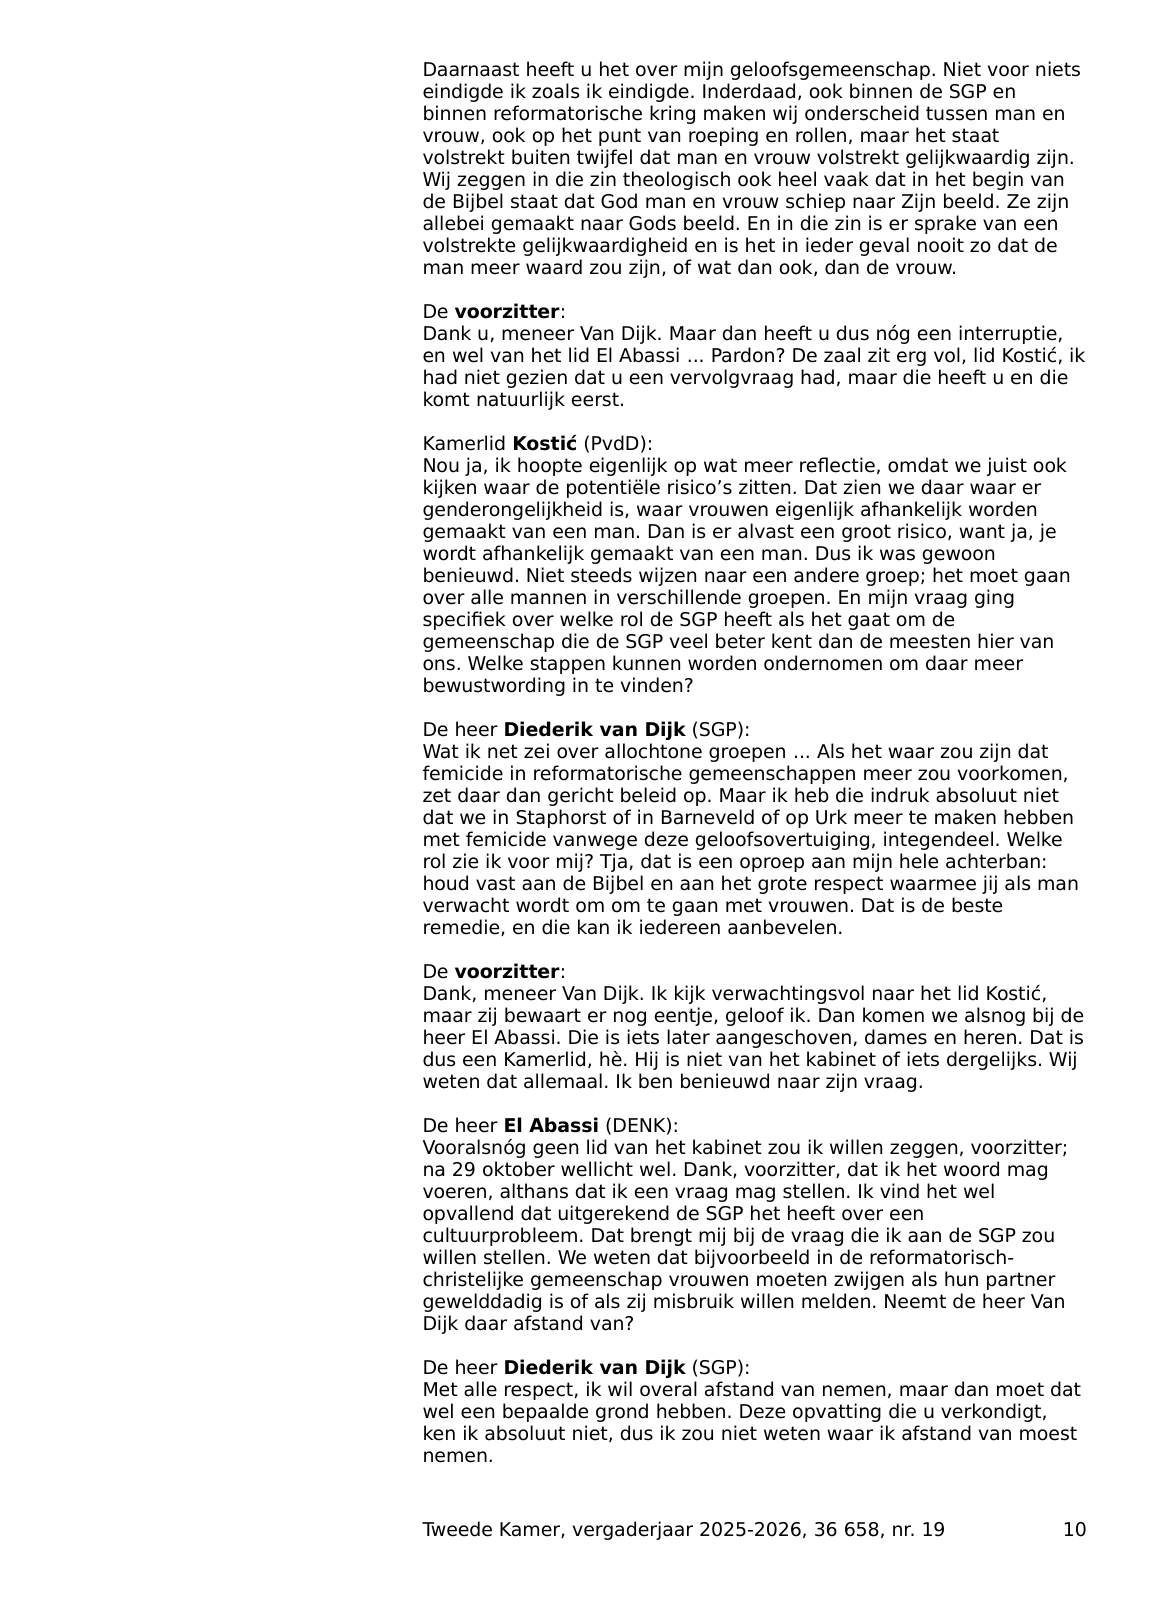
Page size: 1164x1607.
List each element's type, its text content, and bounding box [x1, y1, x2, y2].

text Vooralsnóg geen lid van het kabinet zou ik willen zeggen, voorzitter; na 29 oktober wellicht wel. Dank, voorzitter, dat ik het woord mag voeren, althans dat ik een vraag mag stellen. Ik vind het wel opvallend dat uitgerekend de SGP het heeft over een cultuurprobleem. Dat brengt mij bij de vraag die ik aan de SGP zou willen stellen. We weten dat bijvoorbeeld in de reformatorisch-christelijke gemeenschap vrouwen moeten zwijgen als hun partner gewelddadig is of als zij misbruik willen melden. Neemt de heer Van Dijk daar afstand van? [422, 1137, 1087, 1335]
text De voorzitter: [422, 301, 1087, 323]
text De heer Diederik van Dijk (SGP): [422, 719, 1087, 741]
text Met alle respect, ik wil overal afstand van nemen, maar dan moet dat wel een bepaalde grond hebben. Deze opvatting die u verkondigt, ken ik absoluut niet, dus ik zou niet weten waar ik afstand van moest nemen. [422, 1379, 1087, 1467]
text De voorzitter: [422, 961, 1087, 983]
text Dank, meneer Van Dijk. Ik kijk verwachtingsvol naar het lid Kostić, maar zij bewaart er nog eentje, geloof ik. Dan komen we alsnog bij de heer El Abassi. Die is iets later aangeschoven, dames en heren. Dat is dus een Kamerlid, hè. Hij is niet van het kabinet of iets dergelijks. Wij weten dat allemaal. Ik ben benieuwd naar zijn vraag. [422, 983, 1087, 1093]
text Wat ik net zei over allochtone groepen ... Als het waar zou zijn dat femicide in reformatorische gemeenschappen meer zou voorkomen, zet daar dan gericht beleid op. Maar ik heb die indruk absoluut niet dat we in Staphorst of in Barneveld of op Urk meer te maken hebben met femicide vanwege deze geloofsovertuiging, integendeel. Welke rol zie ik voor mij? Tja, dat is een oproep aan mijn hele achterban: houd vast aan de Bijbel en aan het grote respect waarmee jij als man verwacht wordt om om te gaan met vrouwen. Dat is de beste remedie, en die kan ik iedereen aanbevelen. [422, 741, 1087, 939]
text De heer El Abassi (DENK): [422, 1115, 1087, 1137]
text Nou ja, ik hoopte eigenlijk op wat meer reflectie, omdat we juist ook kijken waar de potentiële risico’s zitten. Dat zien we daar waar er genderongelijkheid is, waar vrouwen eigenlijk afhankelijk worden gemaakt van een man. Dan is er alvast een groot risico, want ja, je wordt afhankelijk gemaakt van een man. Dus ik was gewoon benieuwd. Niet steeds wijzen naar een andere groep; het moet gaan over alle mannen in verschillende groepen. En mijn vraag ging specifiek over welke rol de SGP heeft als het gaat om de gemeenschap die de SGP veel beter kent dan de meesten hier van ons. Welke stappen kunnen worden ondernomen om daar meer bewustwording in te vinden? [422, 455, 1087, 697]
text Daarnaast heeft u het over mijn geloofsgemeenschap. Niet voor niets eindigde ik zoals ik eindigde. Inderdaad, ook binnen de SGP en binnen reformatorische kring maken wij onderscheid tussen man en vrouw, ook op het punt van roeping en rollen, maar het staat volstrekt buiten twijfel dat man en vrouw volstrekt gelijkwaardig zijn. Wij zeggen in die zin theologisch ook heel vaak dat in het begin van de Bijbel staat dat God man en vrouw schiep naar Zijn beeld. Ze zijn allebei gemaakt naar Gods beeld. En in die zin is er sprake van een volstrekte gelijkwaardigheid en is het in ieder geval nooit zo dat de man meer waard zou zijn, of wat dan ook, dan de vrouw. [422, 59, 1087, 279]
text De heer Diederik van Dijk (SGP): [422, 1357, 1087, 1379]
text Kamerlid Kostić (PvdD): [422, 433, 1087, 455]
text Dank u, meneer Van Dijk. Maar dan heeft u dus nóg een interruptie, en wel van het lid El Abassi ... Pardon? De zaal zit erg vol, lid Kostić, ik had niet gezien dat u een vervolgvraag had, maar die heeft u en die komt natuurlijk eerst. [422, 323, 1087, 411]
